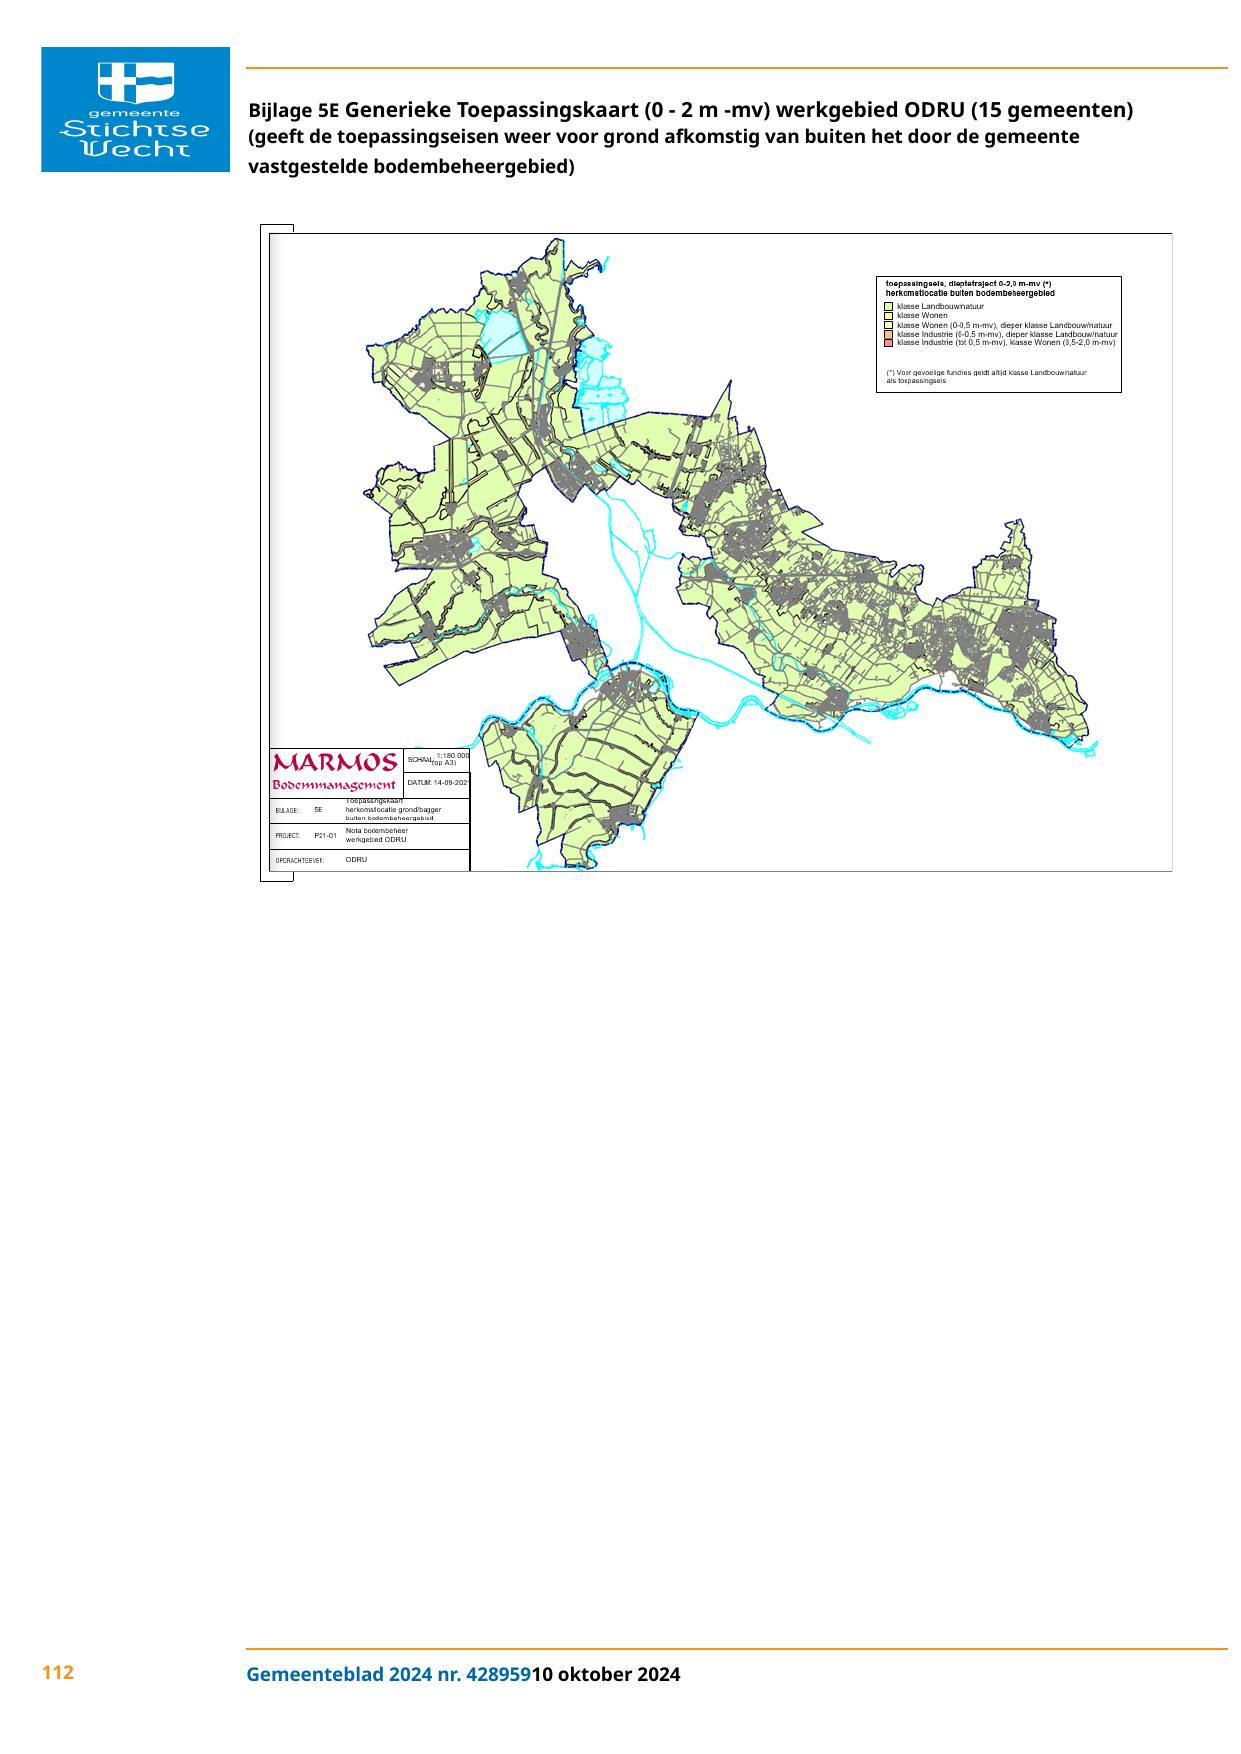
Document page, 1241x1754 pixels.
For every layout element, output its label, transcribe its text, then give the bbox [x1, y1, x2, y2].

picture [268, 232, 1173, 872]
text Bijlage 5E Generieke Toepassingskaart (0 - 2 m -mv) werkgebied ODRU (15 gemeenten) [248, 95, 1152, 123]
text (geeft de toepassingseisen weer voor grond afkomstig van buiten het door de gemeente vastgestelde bodembeheergebied) [248, 123, 1152, 179]
picture [99, 63, 135, 101]
picture [137, 63, 174, 103]
